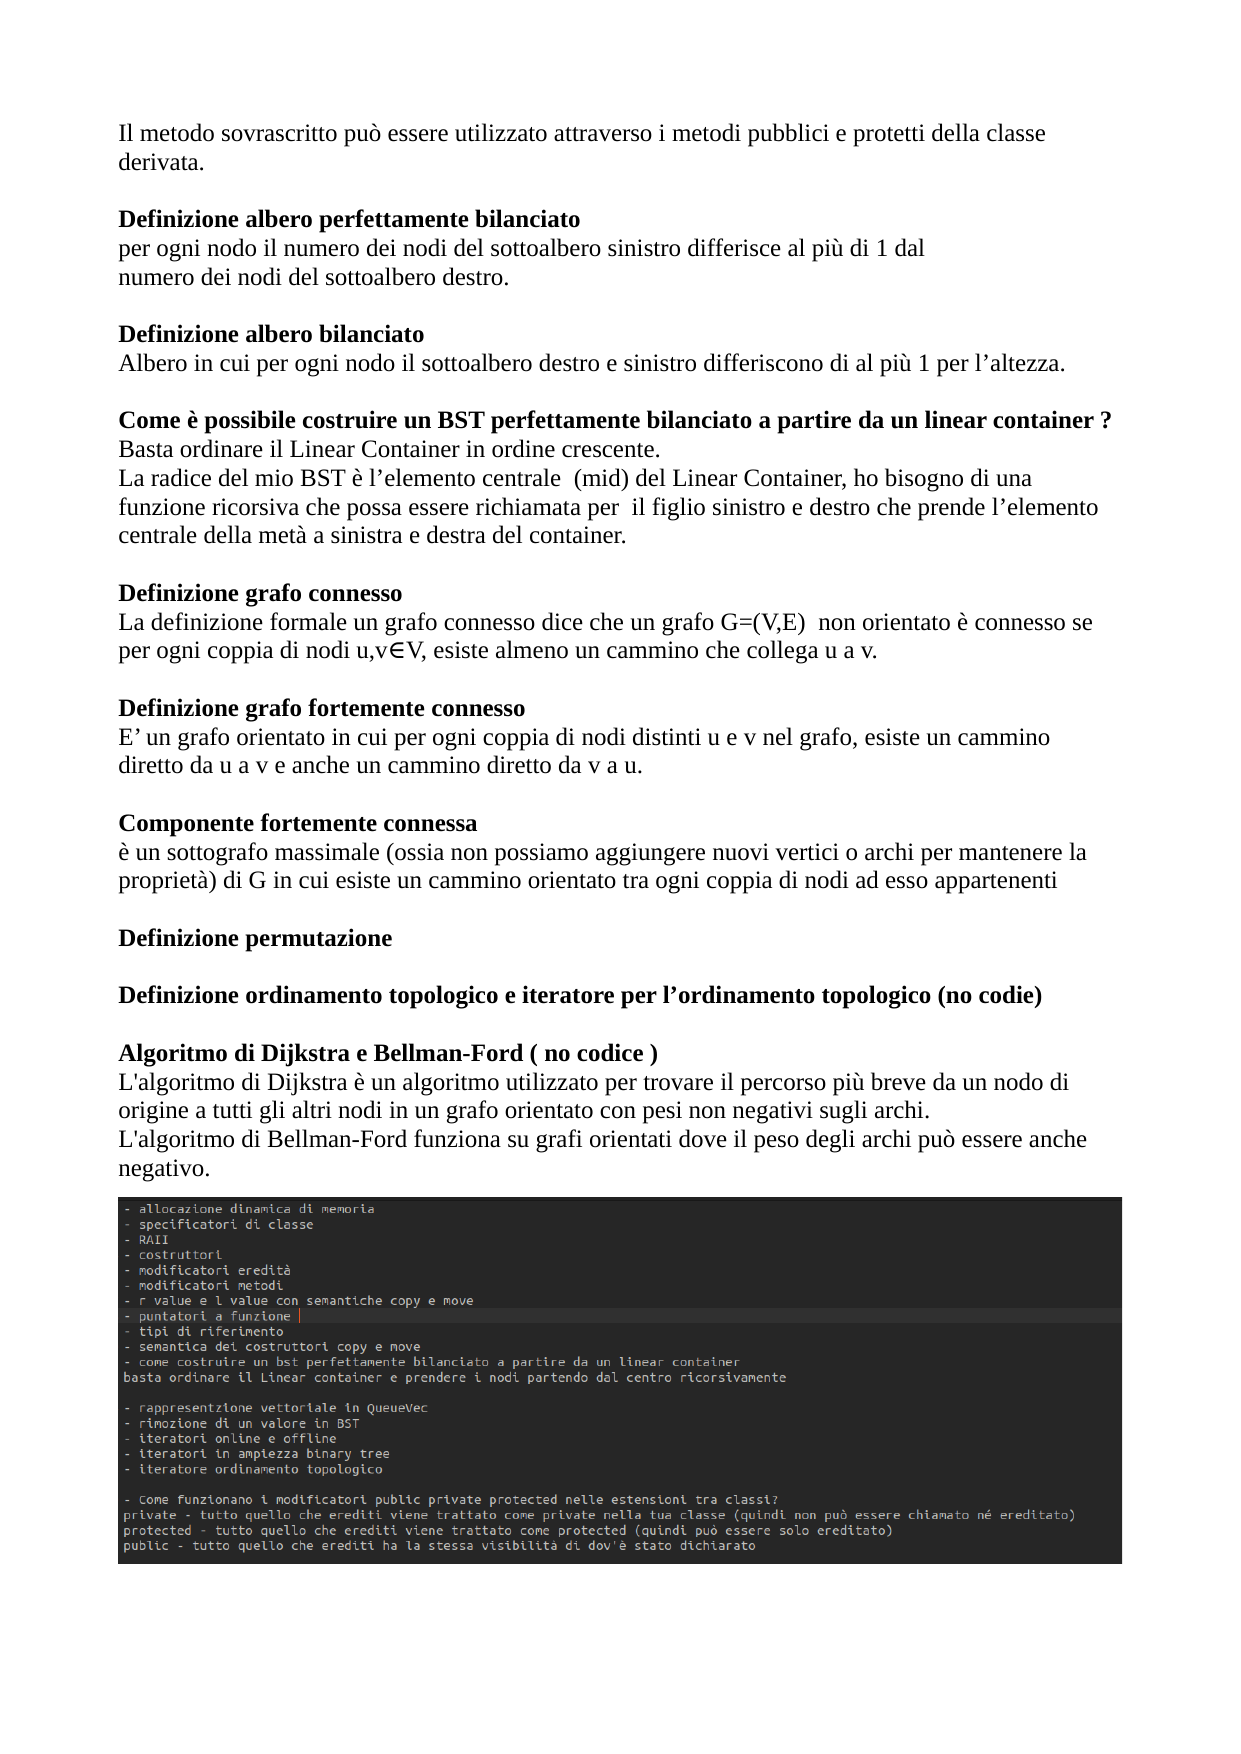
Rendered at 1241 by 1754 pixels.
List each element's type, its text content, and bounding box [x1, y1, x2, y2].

text per ogni nodo il numero dei nodi del sottoalbero sinistro differisce al più di 1 dal [118, 233, 1122, 262]
text La radice del mio BST è l’elemento centrale (mid) del Linear Container, ho bisogno di una funzione ricorsiva che possa essere richiamata per il figlio sinistro e destro che prende l’elemento centrale della metà a sinistra e destra del container. [118, 463, 1122, 549]
text L'algoritmo di Dijkstra è un algoritmo utilizzato per trovare il percorso più breve da un nodo di origine a tutti gli altri nodi in un grafo orientato con pesi non negativi sugli archi. [118, 1067, 1122, 1124]
text Come è possibile costruire un BST perfettamente bilanciato a partire da un linear container ? [118, 406, 1122, 434]
picture [118, 1197, 1123, 1564]
text Definizione ordinamento topologico e iteratore per l’ordinamento topologico (no codie) [118, 981, 1122, 1009]
text L'algoritmo di Bellman-Ford funziona su grafi orientati dove il peso degli archi può essere anche negativo. [118, 1124, 1122, 1182]
text numero dei nodi del sottoalbero destro. [118, 262, 1122, 291]
text Albero in cui per ogni nodo il sottoalbero destro e sinistro differiscono di al più 1 per l’altezza. [118, 348, 1122, 377]
text Definizione permutazione [118, 923, 1122, 952]
text Definizione albero bilanciato [118, 319, 1122, 348]
text è un sottografo massimale (ossia non possiamo aggiungere nuovi vertici o archi per mantenere la proprietà) di G in cui esiste un cammino orientato tra ogni coppia di nodi ad esso appartenenti [118, 837, 1122, 894]
text Definizione grafo fortemente connesso [118, 693, 1122, 722]
text Definizione albero perfettamente bilanciato [118, 204, 1122, 233]
text La definizione formale un grafo connesso dice che un grafo G=(V,E) non orientato è connesso se per ogni coppia di nodi u,v∈V, esiste almeno un cammino che collega u a v. [118, 607, 1122, 664]
text Componente fortemente connessa [118, 808, 1122, 837]
text Il metodo sovrascritto può essere utilizzato attraverso i metodi pubblici e protetti della classe derivata. [118, 118, 1122, 176]
text Basta ordinare il Linear Container in ordine crescente. [118, 434, 1122, 463]
text Definizione grafo connesso [118, 578, 1122, 607]
text E’ un grafo orientato in cui per ogni coppia di nodi distinti u e v nel grafo, esiste un cammino diretto da u a v e anche un cammino diretto da v a u. [118, 722, 1122, 779]
text Algoritmo di Dijkstra e Bellman-Ford ( no codice ) [118, 1038, 1122, 1067]
